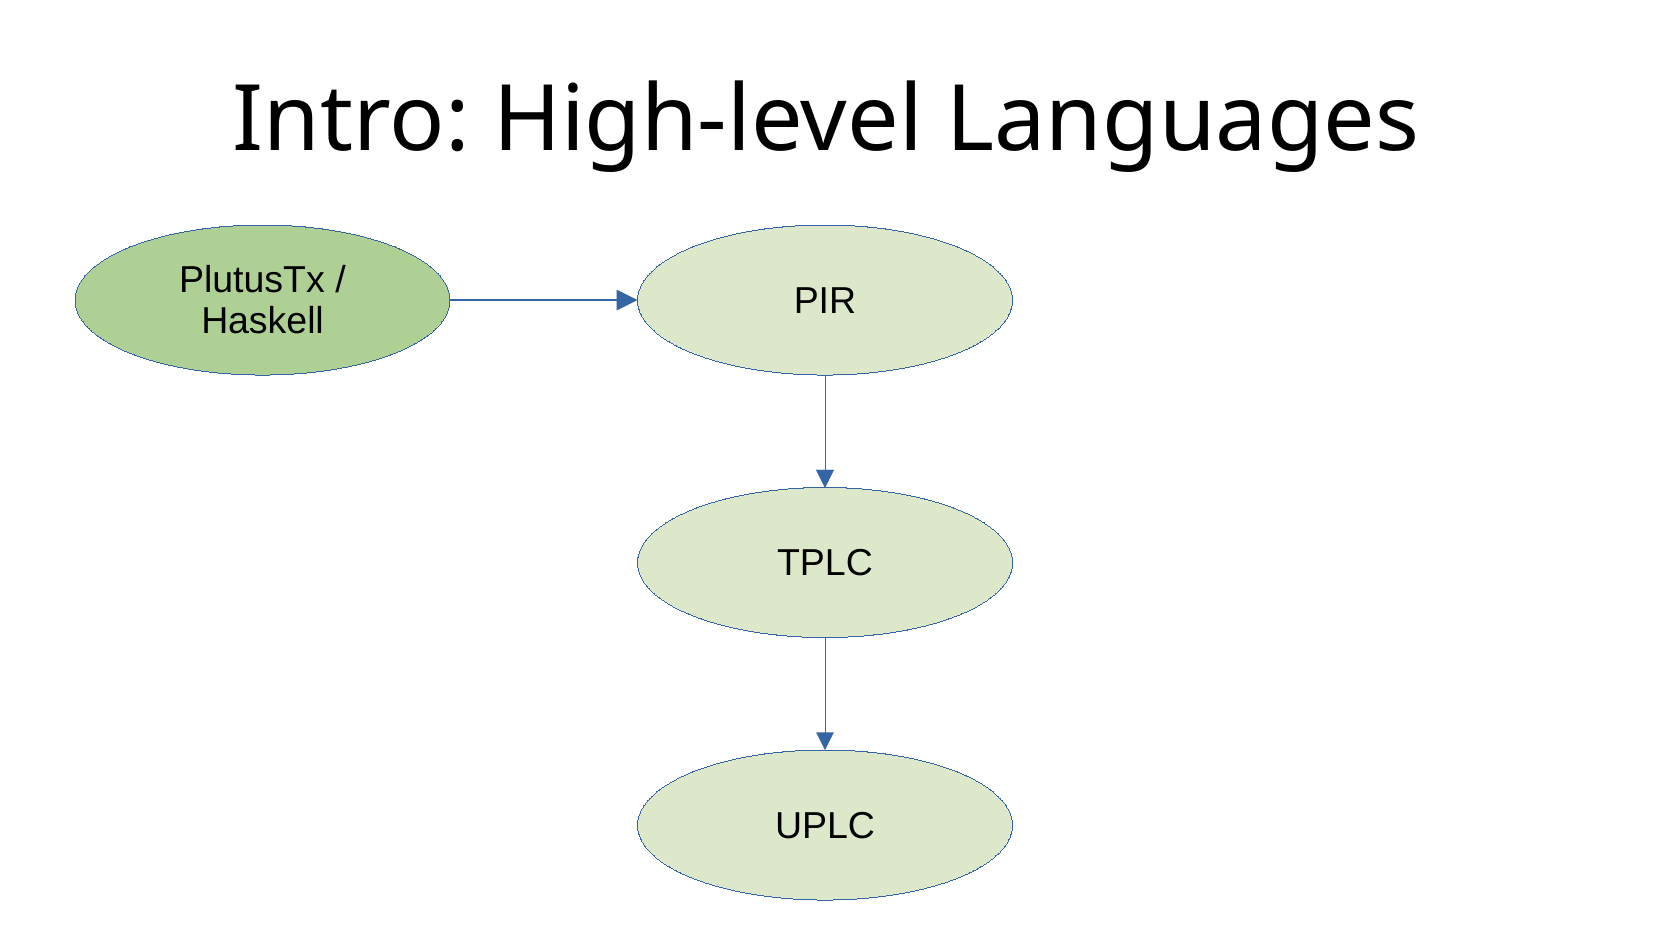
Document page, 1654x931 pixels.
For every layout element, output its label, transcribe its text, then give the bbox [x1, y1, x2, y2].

text_box PlutusTx / Haskell [75, 225, 450, 376]
text_box UPLC [637, 750, 1013, 901]
text_box PIR [637, 225, 1013, 376]
text_box TPLC [637, 487, 1013, 638]
title Intro: High-level Languages [82, 37, 1571, 193]
